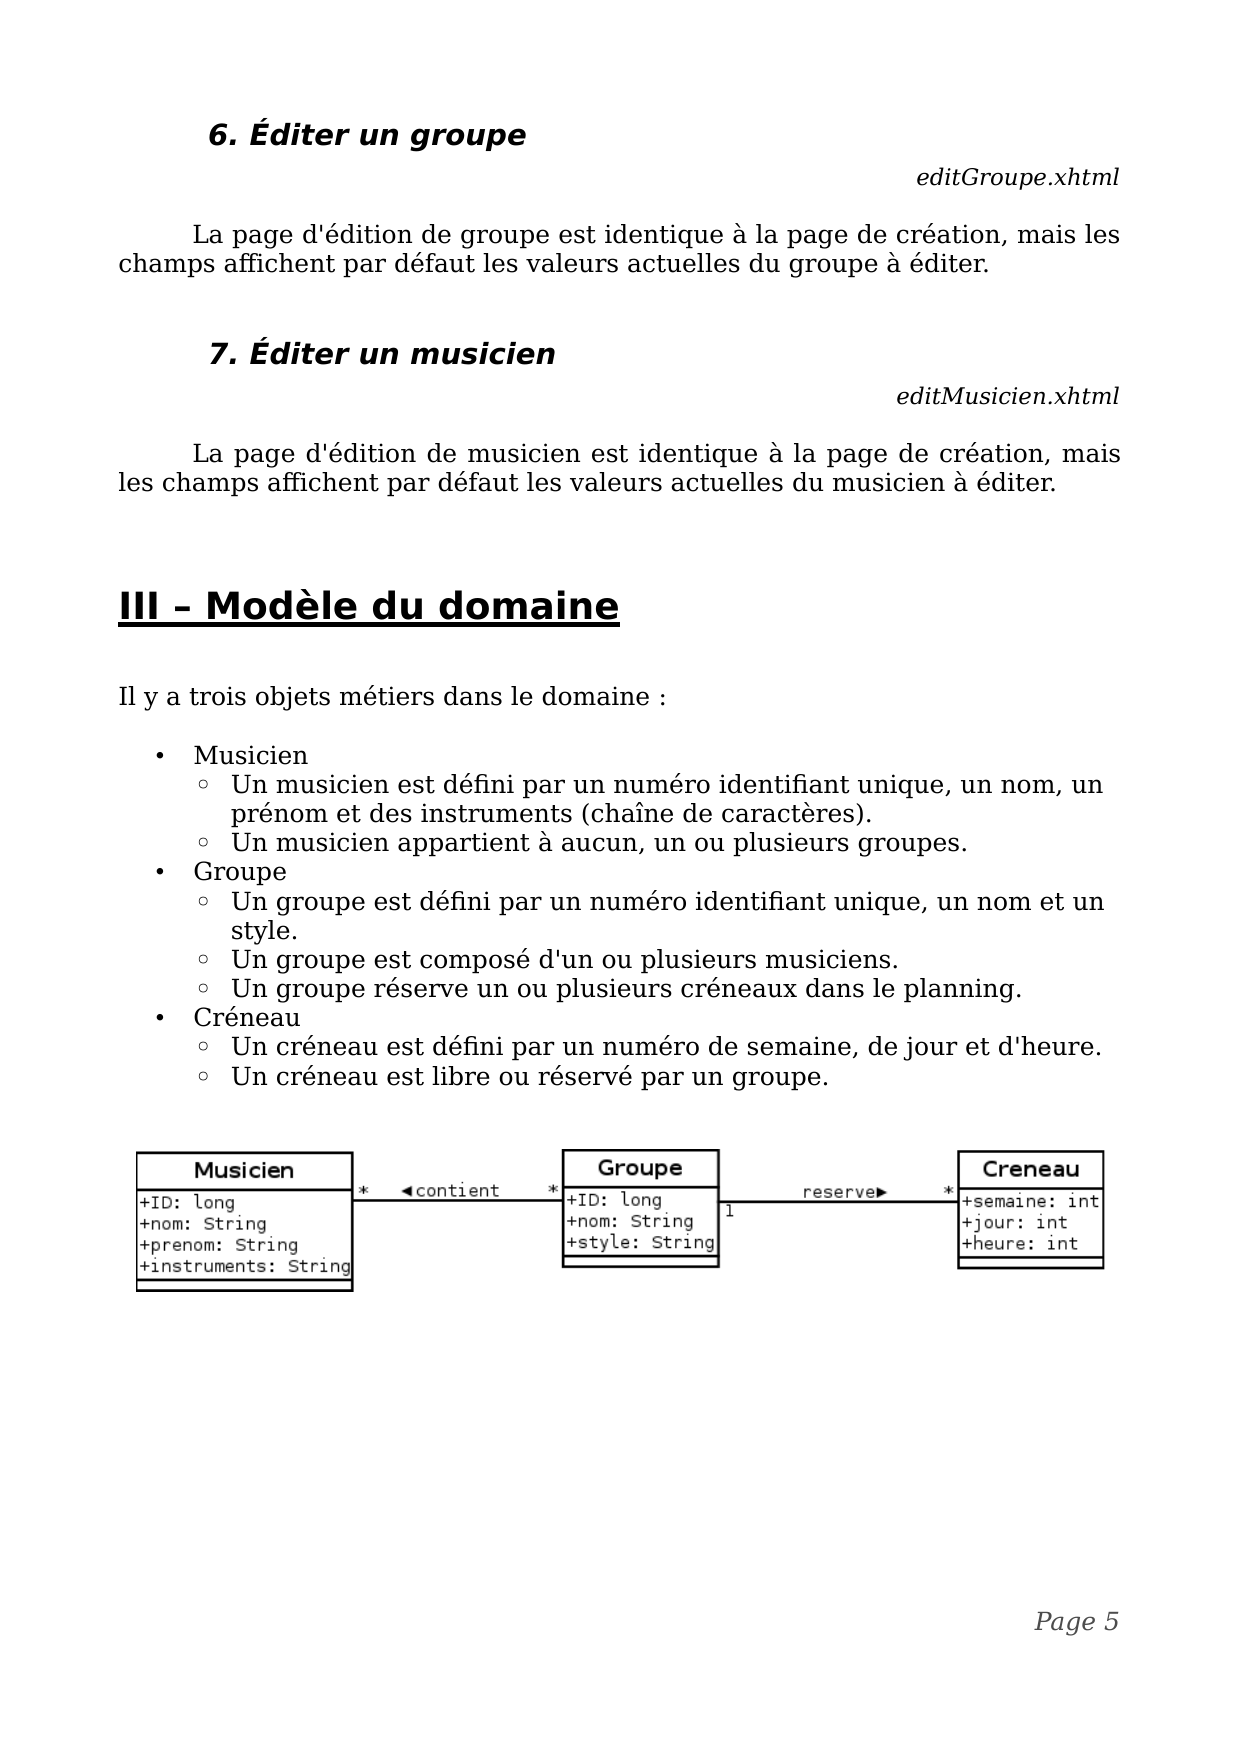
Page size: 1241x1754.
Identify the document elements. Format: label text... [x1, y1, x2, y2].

subtitle 6. Éditer un groupe [163, 118, 1122, 152]
list Créneau [156, 1003, 1122, 1033]
list Un musicien est défini par un numéro identifiant unique, un nom, un prénom et des instruments (chaîne de caractères). [193, 770, 1122, 828]
picture [136, 1149, 1105, 1292]
list Un créneau est défini par un numéro de semaine, de jour et d'heure. [193, 1033, 1122, 1062]
subtitle III – Modèle du domaine [118, 585, 1122, 629]
list Un groupe est composé d'un ou plusieurs musiciens. [193, 945, 1122, 974]
list Un groupe réserve un ou plusieurs créneaux dans le planning. [193, 974, 1122, 1003]
list Musicien [156, 741, 1122, 770]
list Groupe [156, 858, 1122, 887]
list Un groupe est défini par un numéro identifiant unique, un nom et un style. [193, 887, 1122, 945]
text La page d'édition de musicien est identique à la page de création, mais les champs affichent par défaut les valeurs actuelles du musicien à éditer. [118, 439, 1122, 497]
text editMusicien.xhtml [118, 383, 1122, 410]
text La page d'édition de groupe est identique à la page de création, mais les champs affichent par défaut les valeurs actuelles du groupe à éditer. [118, 220, 1122, 279]
list Un créneau est libre ou réservé par un groupe. [193, 1062, 1122, 1091]
subtitle 7. Éditer un musicien [163, 337, 1122, 371]
list Un musicien appartient à aucun, un ou plusieurs groupes. [193, 828, 1122, 858]
text Il y a trois objets métiers dans le domaine : [118, 683, 1122, 712]
text editGroupe.xhtml [118, 164, 1122, 191]
